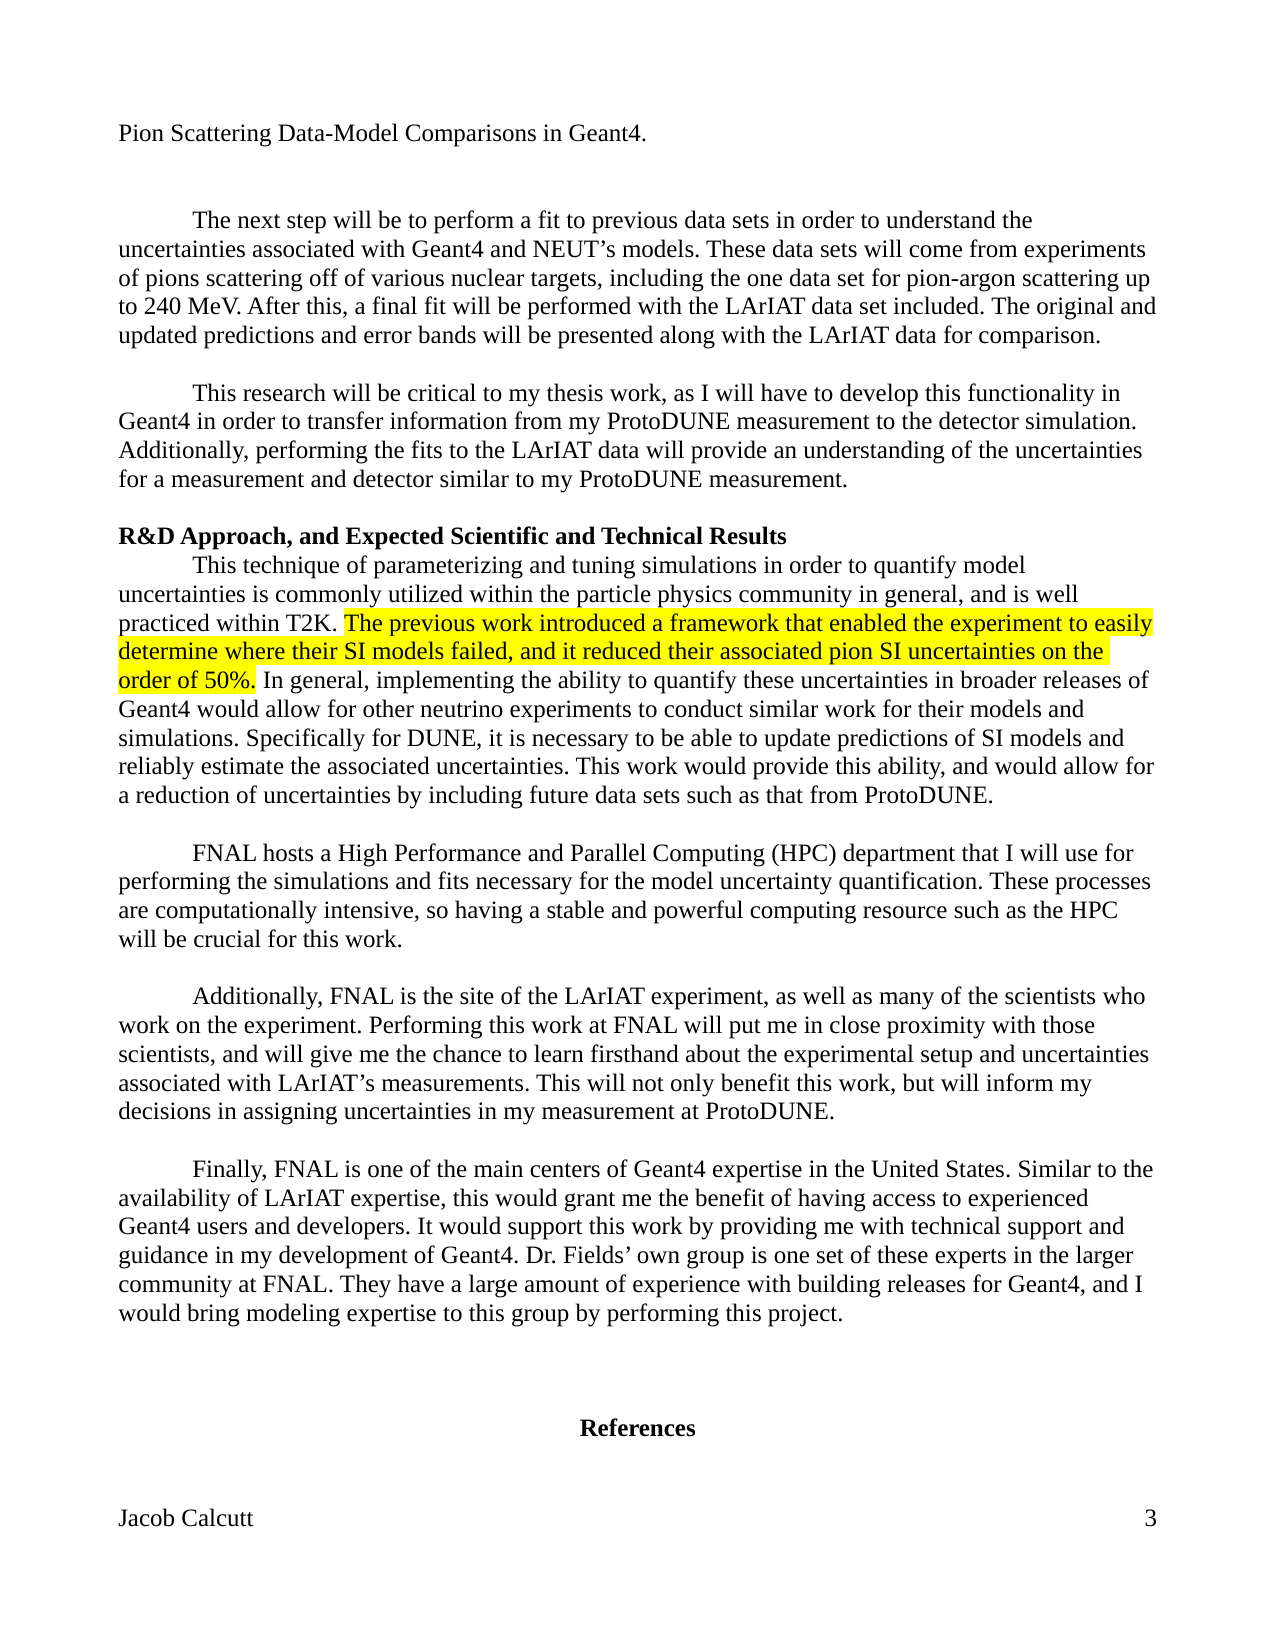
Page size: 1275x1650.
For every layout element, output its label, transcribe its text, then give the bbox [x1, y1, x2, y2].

text The next step will be to perform a fit to previous data sets in order to understand the uncertainties associated with Geant4 and NEUT’s models. These data sets will come from experiments of pions scattering off of various nuclear targets, including the one data set for pion-argon scattering up to 240 MeV. After this, a final fit will be performed with the LArIAT data set included. The original and updated predictions and error bands will be presented along with the LArIAT data for comparison. [118, 205, 1157, 349]
text This research will be critical to my thesis work, as I will have to develop this functionality in Geant4 in order to transfer information from my ProtoDUNE measurement to the detector simulation. Additionally, performing the fits to the LArIAT data will provide an understanding of the uncertainties for a measurement and detector similar to my ProtoDUNE measurement. [118, 378, 1157, 493]
text Additionally, FNAL is the site of the LArIAT experiment, as well as many of the scientists who work on the experiment. Performing this work at FNAL will put me in close proximity with those scientists, and will give me the chance to learn firsthand about the experimental setup and uncertainties associated with LArIAT’s measurements. This will not only benefit this work, but will inform my decisions in assigning uncertainties in my measurement at ProtoDUNE. [118, 981, 1157, 1125]
text References [118, 1413, 1157, 1441]
text R&D Approach, and Expected Scientific and Technical Results [118, 521, 1157, 550]
text This technique of parameterizing and tuning simulations in order to quantify model uncertainties is commonly utilized within the particle physics community in general, and is well practiced within T2K. The previous work introduced a framework that enabled the experiment to easily determine where their SI models failed, and it reduced their associated pion SI uncertainties on the order of 50%. In general, implementing the ability to quantify these uncertainties in broader releases of Geant4 would allow for other neutrino experiments to conduct similar work for their models and simulations. Specifically for DUNE, it is necessary to be able to update predictions of SI models and reliably estimate the associated uncertainties. This work would provide this ability, and would allow for a reduction of uncertainties by including future data sets such as that from ProtoDUNE. [118, 550, 1157, 809]
text FNAL hosts a High Performance and Parallel Computing (HPC) department that I will use for performing the simulations and fits necessary for the model uncertainty quantification. These processes are computationally intensive, so having a stable and powerful computing resource such as the HPC will be crucial for this work. [118, 838, 1157, 953]
text Finally, FNAL is one of the main centers of Geant4 expertise in the United States. Similar to the availability of LArIAT expertise, this would grant me the benefit of having access to experienced Geant4 users and developers. It would support this work by providing me with technical support and guidance in my development of Geant4. Dr. Fields’ own group is one set of these experts in the larger community at FNAL. They have a large amount of experience with building releases for Geant4, and I would bring modeling expertise to this group by performing this project. [118, 1154, 1157, 1326]
